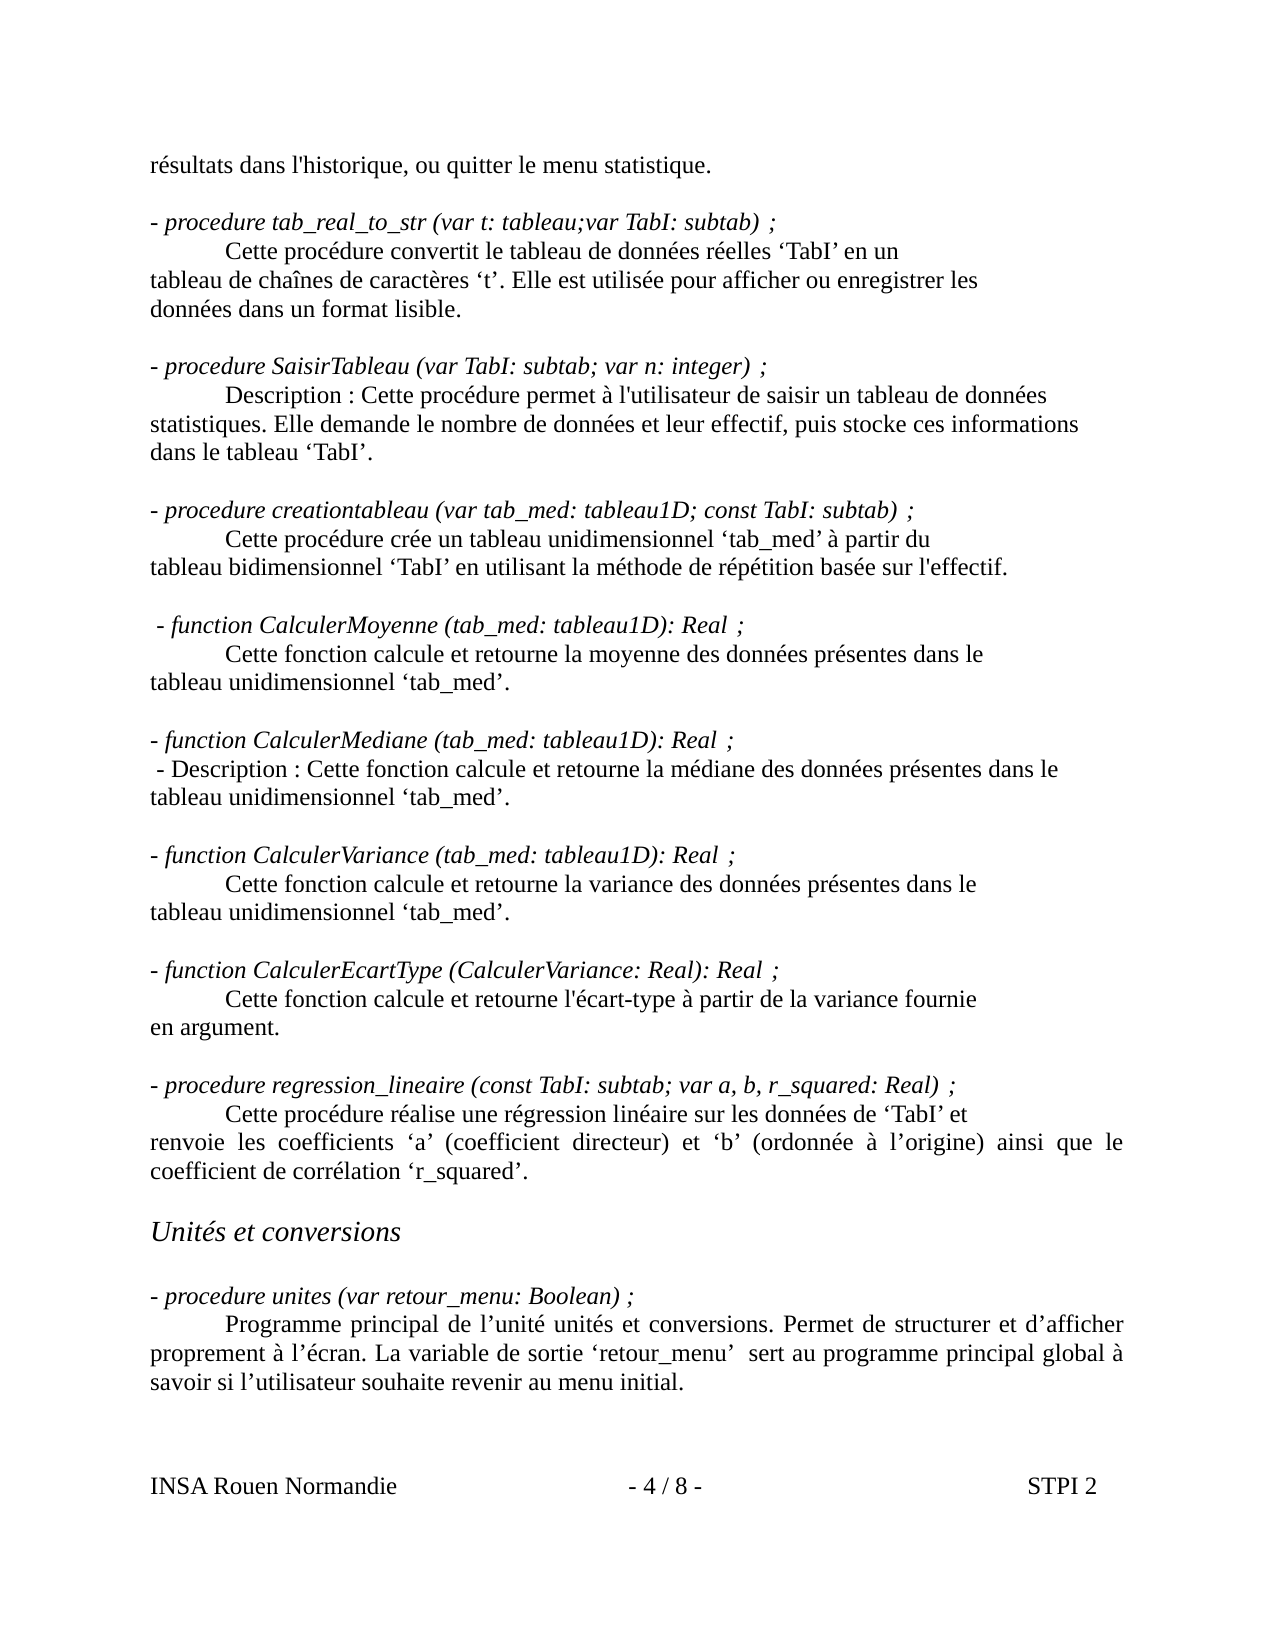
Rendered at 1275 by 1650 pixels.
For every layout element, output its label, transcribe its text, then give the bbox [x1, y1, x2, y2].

text en argument. [150, 1012, 1125, 1041]
text - function CalculerVariance (tab_med: tableau1D): Real ; [150, 840, 1125, 869]
text Cette fonction calcule et retourne l'écart-type à partir de la variance fournie [150, 984, 1125, 1012]
text tableau unidimensionnel ‘tab_med’. [150, 897, 1125, 926]
text dans le tableau ‘TabI’. [150, 437, 1125, 466]
text - procedure tab_real_to_str (var t: tableau;var TabI: subtab) ; [150, 207, 1125, 236]
text Programme principal de l’unité unités et conversions. Permet de structurer et d’afficher proprement à l’écran. La variable de sortie ‘retour_menu’ sert au programme principal global à savoir si l’utilisateur souhaite revenir au menu initial. [150, 1309, 1125, 1396]
text données dans un format lisible. [150, 294, 1125, 322]
text Cette fonction calcule et retourne la moyenne des données présentes dans le [150, 639, 1125, 667]
text - procedure regression_lineaire (const TabI: subtab; var a, b, r_squared: Real) ; [150, 1070, 1125, 1099]
text - function CalculerEcartType (CalculerVariance: Real): Real ; [150, 955, 1125, 984]
text Cette procédure crée un tableau unidimensionnel ‘tab_med’ à partir du [150, 524, 1125, 552]
text - procedure SaisirTableau (var TabI: subtab; var n: integer) ; [150, 351, 1125, 380]
text Cette fonction calcule et retourne la variance des données présentes dans le [150, 869, 1125, 897]
text - function CalculerMoyenne (tab_med: tableau1D): Real ; [150, 610, 1125, 639]
text résultats dans l'historique, ou quitter le menu statistique. [150, 150, 1125, 179]
text - function CalculerMediane (tab_med: tableau1D): Real ; [150, 725, 1125, 754]
text Unités et conversions [150, 1214, 1125, 1247]
text Cette procédure réalise une régression linéaire sur les données de ‘TabI’ et [150, 1099, 1125, 1127]
text tableau unidimensionnel ‘tab_med’. [150, 782, 1125, 811]
text - procedure creationtableau (var tab_med: tableau1D; const TabI: subtab) ; [150, 495, 1125, 524]
text - procedure unites (var retour_menu: Boolean) ; [150, 1281, 1125, 1309]
text Cette procédure convertit le tableau de données réelles ‘TabI’ en un [150, 236, 1125, 265]
text tableau unidimensionnel ‘tab_med’. [150, 667, 1125, 696]
text tableau de chaînes de caractères ‘t’. Elle est utilisée pour afficher ou enregistrer les [150, 265, 1125, 294]
text Description : Cette procédure permet à l'utilisateur de saisir un tableau de données [150, 380, 1125, 409]
text renvoie les coefficients ‘a’ (coefficient directeur) et ‘b’ (ordonnée à l’origine) ainsi que le coefficient de corrélation ‘r_squared’. [150, 1127, 1125, 1185]
text - Description : Cette fonction calcule et retourne la médiane des données présentes dans le [150, 754, 1125, 782]
text statistiques. Elle demande le nombre de données et leur effectif, puis stocke ces informations [150, 409, 1125, 437]
text tableau bidimensionnel ‘TabI’ en utilisant la méthode de répétition basée sur l'effectif. [150, 552, 1125, 581]
